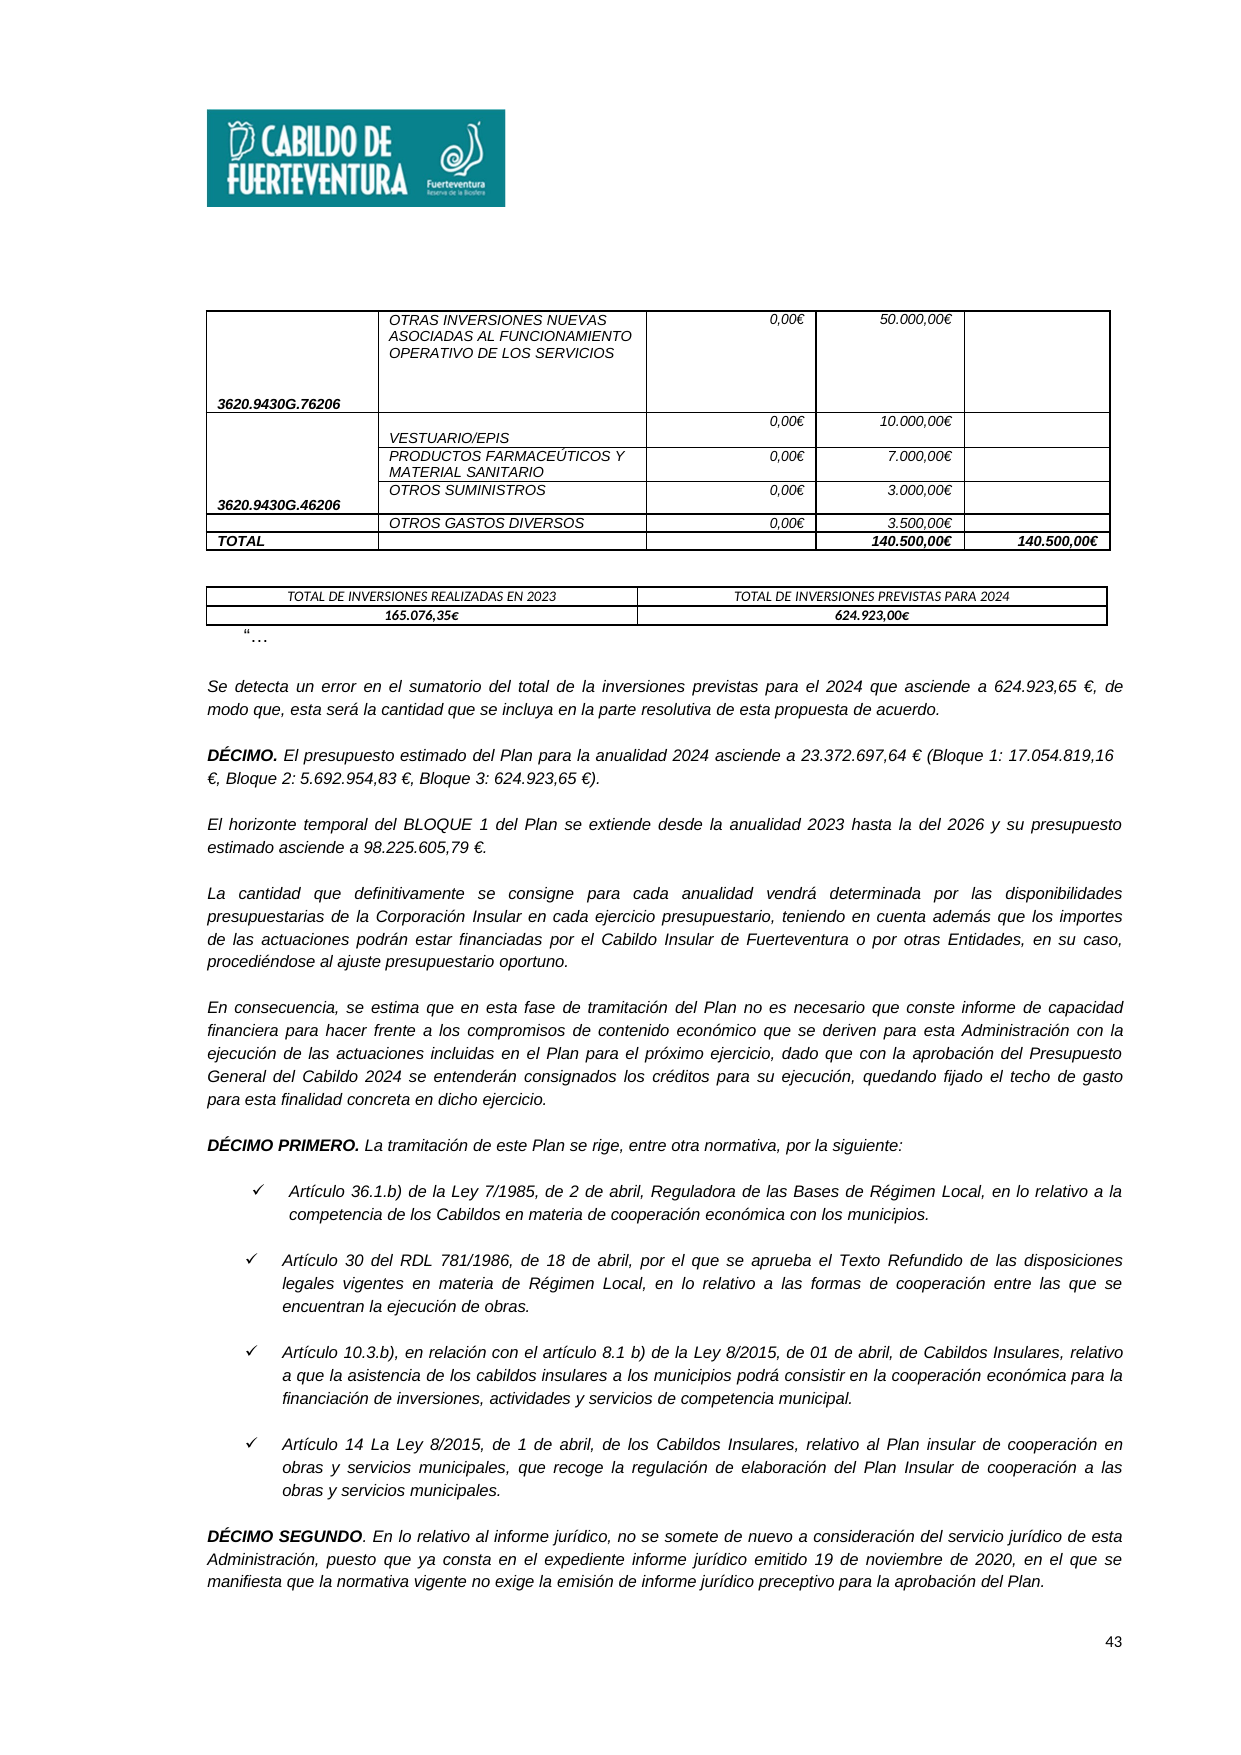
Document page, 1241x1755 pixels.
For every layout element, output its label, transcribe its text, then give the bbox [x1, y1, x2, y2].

table_cell 624.923,00€ [638, 607, 1106, 624]
table_cell [965, 482, 1109, 513]
text Se detecta un error en el sumatorio del total de la inversiones previstas para el 2024 que asciende a 624.923,65 €, de modo que, esta será la cantidad que se incluya en la parte resolutiva de esta propuesta de acuerdo. [207, 677, 1123, 719]
table_cell 140.500,00€ [965, 533, 1109, 549]
table_cell TOTAL [207, 533, 378, 549]
table_cell OTROS GASTOS DIVERSOS [379, 515, 646, 531]
table_cell OTROS SUMINISTROS [379, 482, 646, 513]
text En consecuencia, se estima que en esta fase de tramitación del Plan no es necesario que conste informe de capacidad financiera para hacer frente a los compromisos de contenido económico que se deriven para esta Administración con la ejecución de las actuaciones incluidas en el Plan para el próximo ejercicio, dado que con la aprobación del Presupuesto General del Cabildo 2024 se entenderán consignados los créditos para su ejecución, quedando fijado el techo de gasto para esta finalidad concreta en dicho ejercicio. [207, 998, 1123, 1109]
table_cell [965, 448, 1109, 481]
text DÉCIMO SEGUNDO. En lo relativo al informe jurídico, no se somete de nuevo a consideración del servicio jurídico de esta Administración, puesto que ya consta en el expediente informe jurídico emitido 19 de noviembre de 2020, en el que se manifiesta que la normativa vigente no exige la emisión de informe jurídico preceptivo para la aprobación del Plan. [207, 1526, 1123, 1591]
table_cell [965, 413, 1109, 446]
table_header 0,00€ [647, 312, 815, 412]
table_cell 140.500,00€ [817, 533, 964, 549]
table_cell 3.500,00€ [817, 515, 964, 531]
table_cell 0,00€ [647, 413, 815, 446]
table_cell 3.000,00€ [817, 482, 964, 513]
text DÉCIMO PRIMERO. La tramitación de este Plan se rige, entre otra normativa, por la siguiente: [207, 1136, 1134, 1155]
text €, Bloque 2: 5.692.954,83 €, Bloque 3: 624.923,65 €). [207, 768, 1134, 788]
table_cell [647, 533, 815, 549]
table_header TOTAL DE INVERSIONES PREVISTAS PARA 2024 [638, 588, 1106, 605]
table_header 3620.9430G.76206 [207, 312, 378, 412]
table_cell 165.076,35€ [207, 607, 637, 624]
table_cell VESTUARIO/EPIS [379, 413, 646, 446]
text “… [244, 625, 1134, 647]
text DÉCIMO. El presupuesto estimado del Plan para la anualidad 2024 asciende a 23.372.697,64 € (Bloque 1: 17.054.819,16 [207, 746, 1134, 765]
table_cell [207, 515, 378, 531]
table_cell PRODUCTOS FARMACEÚTICOS Y MATERIAL SANITARIO [379, 448, 646, 481]
table_cell 0,00€ [647, 515, 815, 531]
table_header OTRAS INVERSIONES NUEVAS ASOCIADAS AL FUNCIONAMIENTO OPERATIVO DE LOS SERVICIOS [379, 312, 646, 412]
table_cell [379, 533, 646, 549]
list Artículo 30 del RDL 781/1986, de 18 de abril, por el que se aprueba el Texto Refundido de las disposiciones legales vigentes en materia de Régimen Local, en lo relativo a las formas de cooperación entre las que se encuentran la ejecución de obras. [244, 1251, 1123, 1316]
table_header [965, 312, 1109, 412]
table_cell 10.000,00€ [817, 413, 964, 446]
table_cell [965, 515, 1109, 531]
table_cell 3620.9430G.46206 [207, 413, 378, 513]
table_cell 7.000,00€ [817, 448, 964, 481]
table_cell 0,00€ [647, 482, 815, 513]
list Artículo 10.3.b), en relación con el artículo 8.1 b) de la Ley 8/2015, de 01 de abril, de Cabildos Insulares, relativo a que la asistencia de los cabildos insulares a los municipios podrá consistir en la cooperación económica para la financiación de inversiones, actividades y servicios de competencia municipal. [244, 1343, 1123, 1408]
text La cantidad que definitivamente se consigne para cada anualidad vendrá determinada por las disponibilidades presupuestarias de la Corporación Insular en cada ejercicio presupuestario, teniendo en cuenta además que los importes de las actuaciones podrán estar financiadas por el Cabildo Insular de Fuerteventura o por otras Entidades, en su caso, procediéndose al ajuste presupuestario oportuno. [207, 883, 1123, 971]
table_cell 0,00€ [647, 448, 815, 481]
list Artículo 14 La Ley 8/2015, de 1 de abril, de los Cabildos Insulares, relativo al Plan insular de cooperación en obras y servicios municipales, que recoge la regulación de elaboración del Plan Insular de cooperación a las obras y servicios municipales. [244, 1434, 1123, 1499]
text El horizonte temporal del BLOQUE 1 del Plan se extiende desde la anualidad 2023 hasta la del 2026 y su presupuesto estimado asciende a 98.225.605,79 €. [207, 814, 1123, 857]
table_header 50.000,00€ [817, 312, 964, 412]
list Artículo 36.1.b) de la Ley 7/1985, de 2 de abril, Reguladora de las Bases de Régimen Local, en lo relativo a la competencia de los Cabildos en materia de cooperación económica con los municipios. [251, 1182, 1123, 1224]
table_header TOTAL DE INVERSIONES REALIZADAS EN 2023 [207, 588, 637, 605]
